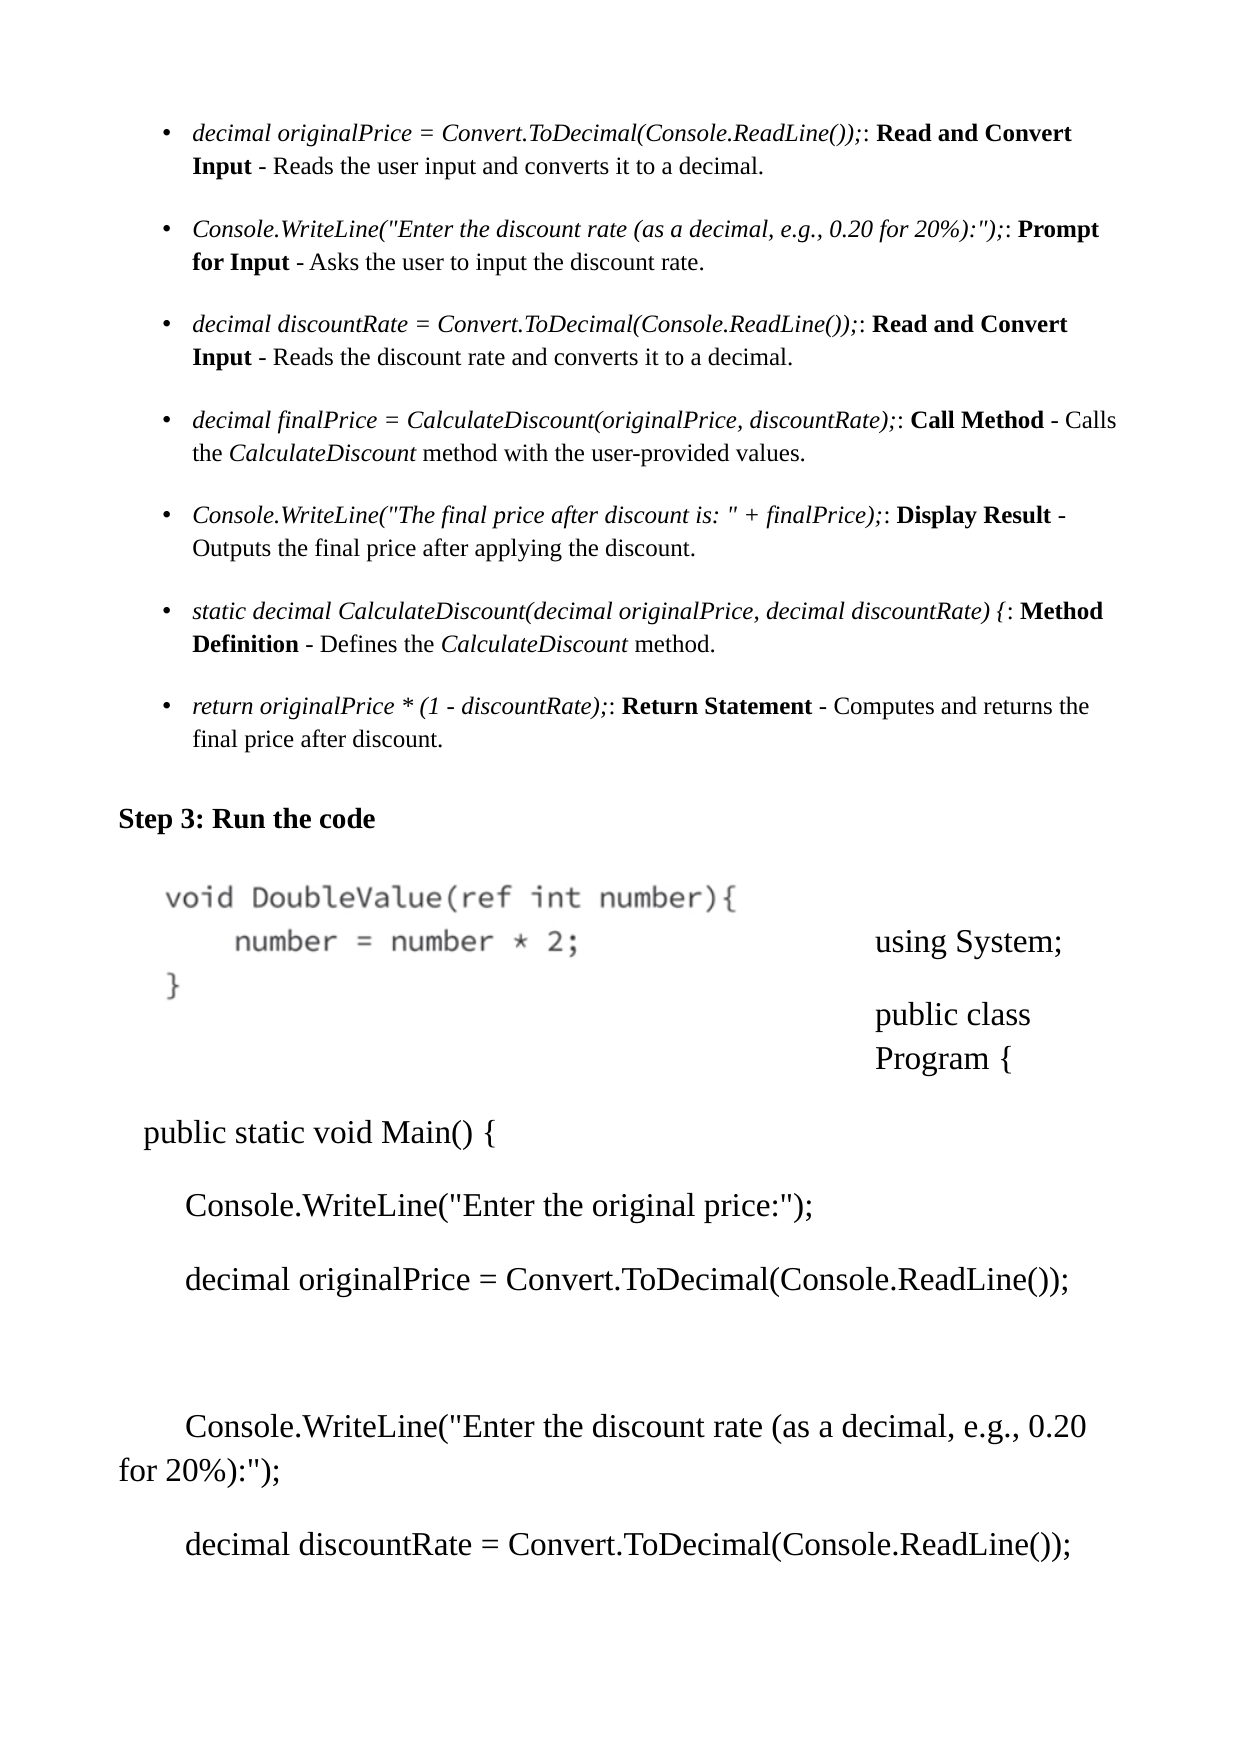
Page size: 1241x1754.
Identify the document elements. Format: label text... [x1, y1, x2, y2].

text decimal discountRate = Convert.ToDecimal(Console.ReadLine()); [118, 1524, 1122, 1562]
list Console.WriteLine("Enter the discount rate (as a decimal, e.g., 0.20 for 20%):");: Prompt for Input - Asks the user to input the discount rate. [162, 214, 1122, 275]
list decimal finalPrice = CalculateDiscount(originalPrice, discountRate);: Call Method - Calls the CalculateDiscount method with the user-provided values. [162, 405, 1122, 466]
text Console.WriteLine("Enter the discount rate (as a decimal, e.g., 0.20 for 20%):"); [118, 1406, 1122, 1489]
text decimal originalPrice = Convert.ToDecimal(Console.ReadLine()); [118, 1259, 1122, 1297]
picture [111, 847, 875, 1045]
list Console.WriteLine("The final price after discount is: " + finalPrice);: Display Result - Outputs the final price after applying the discount. [162, 500, 1122, 562]
list decimal discountRate = Convert.ToDecimal(Console.ReadLine());: Read and Convert Input - Reads the discount rate and converts it to a decimal. [162, 309, 1122, 371]
text using System; [875, 921, 1122, 959]
text Console.WriteLine("Enter the original price:"); [118, 1186, 1122, 1224]
list return originalPrice * (1 - discountRate);: Return Statement - Computes and returns the final price after discount. [162, 691, 1122, 753]
subtitle Step 3: Run the code [118, 801, 1122, 835]
list decimal originalPrice = Convert.ToDecimal(Console.ReadLine());: Read and Convert Input - Reads the user input and converts it to a decimal. [162, 118, 1122, 180]
text public class Program { [118, 994, 1122, 1077]
text public static void Main() { [118, 1112, 1122, 1150]
list static decimal CalculateDiscount(decimal originalPrice, decimal discountRate) {: Method Definition - Defines the CalculateDiscount method. [162, 596, 1122, 657]
